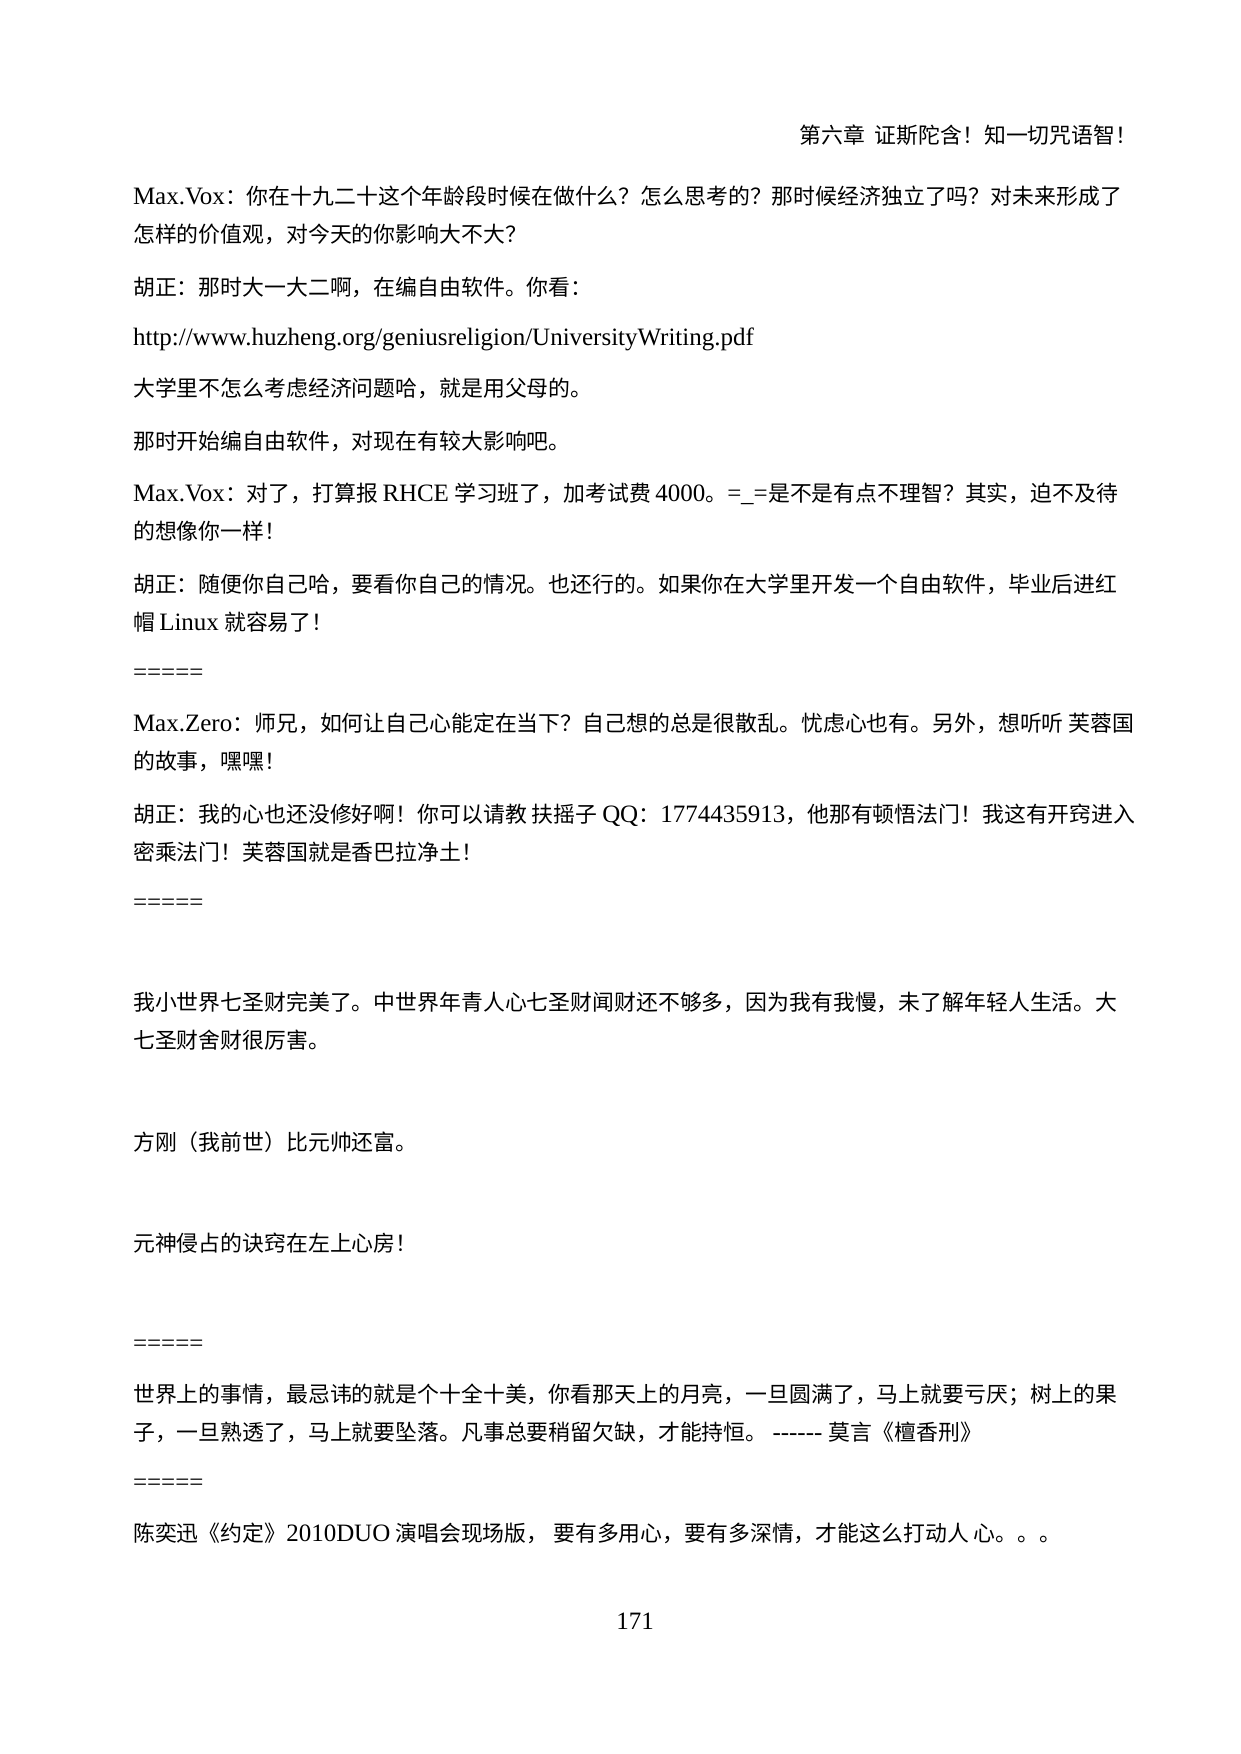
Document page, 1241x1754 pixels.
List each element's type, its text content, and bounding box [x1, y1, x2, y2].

text Max.Vox：对了，打算报RHCE学习班了，加考试费4000。=_=是不是有点不理智？其实，迫不及待的想像你一样！ [133, 476, 1137, 546]
text ===== [133, 1328, 1137, 1356]
text ===== [133, 887, 1137, 916]
text 那时开始编自由软件，对现在有较大影响吧。 [133, 424, 1137, 455]
text ===== [133, 657, 1137, 686]
text Max.Zero：师兄，如何让自己心能定在当下？自己想的总是很散乱。忧虑心也有。另外，想听听 芙蓉国的故事，嘿嘿！ [133, 706, 1137, 776]
text 胡正：那时大一大二啊，在编自由软件。你看： [133, 270, 1137, 301]
text 胡正：我的心也还没修好啊！你可以请教 扶摇子 QQ：1774435913，他那有顿悟法门！我这有开窍进入密乘法门！芙蓉国就是香巴拉净土！ [133, 797, 1137, 866]
text 我小世界七圣财完美了。中世界年青人心七圣财闻财还不够多，因为我有我慢，未了解年轻人生活。大七圣财舍财很厉害。 [133, 985, 1137, 1055]
text 世界上的事情，最忌讳的就是个十全十美，你看那天上的月亮，一旦圆满了，马上就要亏厌；树上的果子，一旦熟透了，马上就要坠落。凡事总要稍留欠缺，才能持恒。 ------ 莫言《檀香刑》 [133, 1377, 1137, 1446]
text 方刚（我前世）比元帅还富。 [133, 1124, 1137, 1156]
text 元神侵占的诀窍在左上心房！ [133, 1226, 1137, 1258]
text 陈奕迅《约定》2010DUO演唱会现场版， 要有多用心，要有多深情，才能这么打动人 心。。。 [133, 1516, 1137, 1548]
text Max.Vox：你在十九二十这个年龄段时候在做什么？怎么思考的？那时候经济独立了吗？对未来形成了怎样的价值观，对今天的你影响大不大？ [133, 179, 1137, 249]
text 大学里不怎么考虑经济问题哈，就是用父母的。 [133, 371, 1137, 403]
text ===== [133, 1467, 1137, 1496]
text 胡正：随便你自己哈，要看你自己的情况。也还行的。如果你在大学里开发一个自由软件，毕业后进红帽Linux就容易了！ [133, 567, 1137, 636]
text http://www.huzheng.org/geniusreligion/UniversityWriting.pdf [133, 322, 1137, 351]
